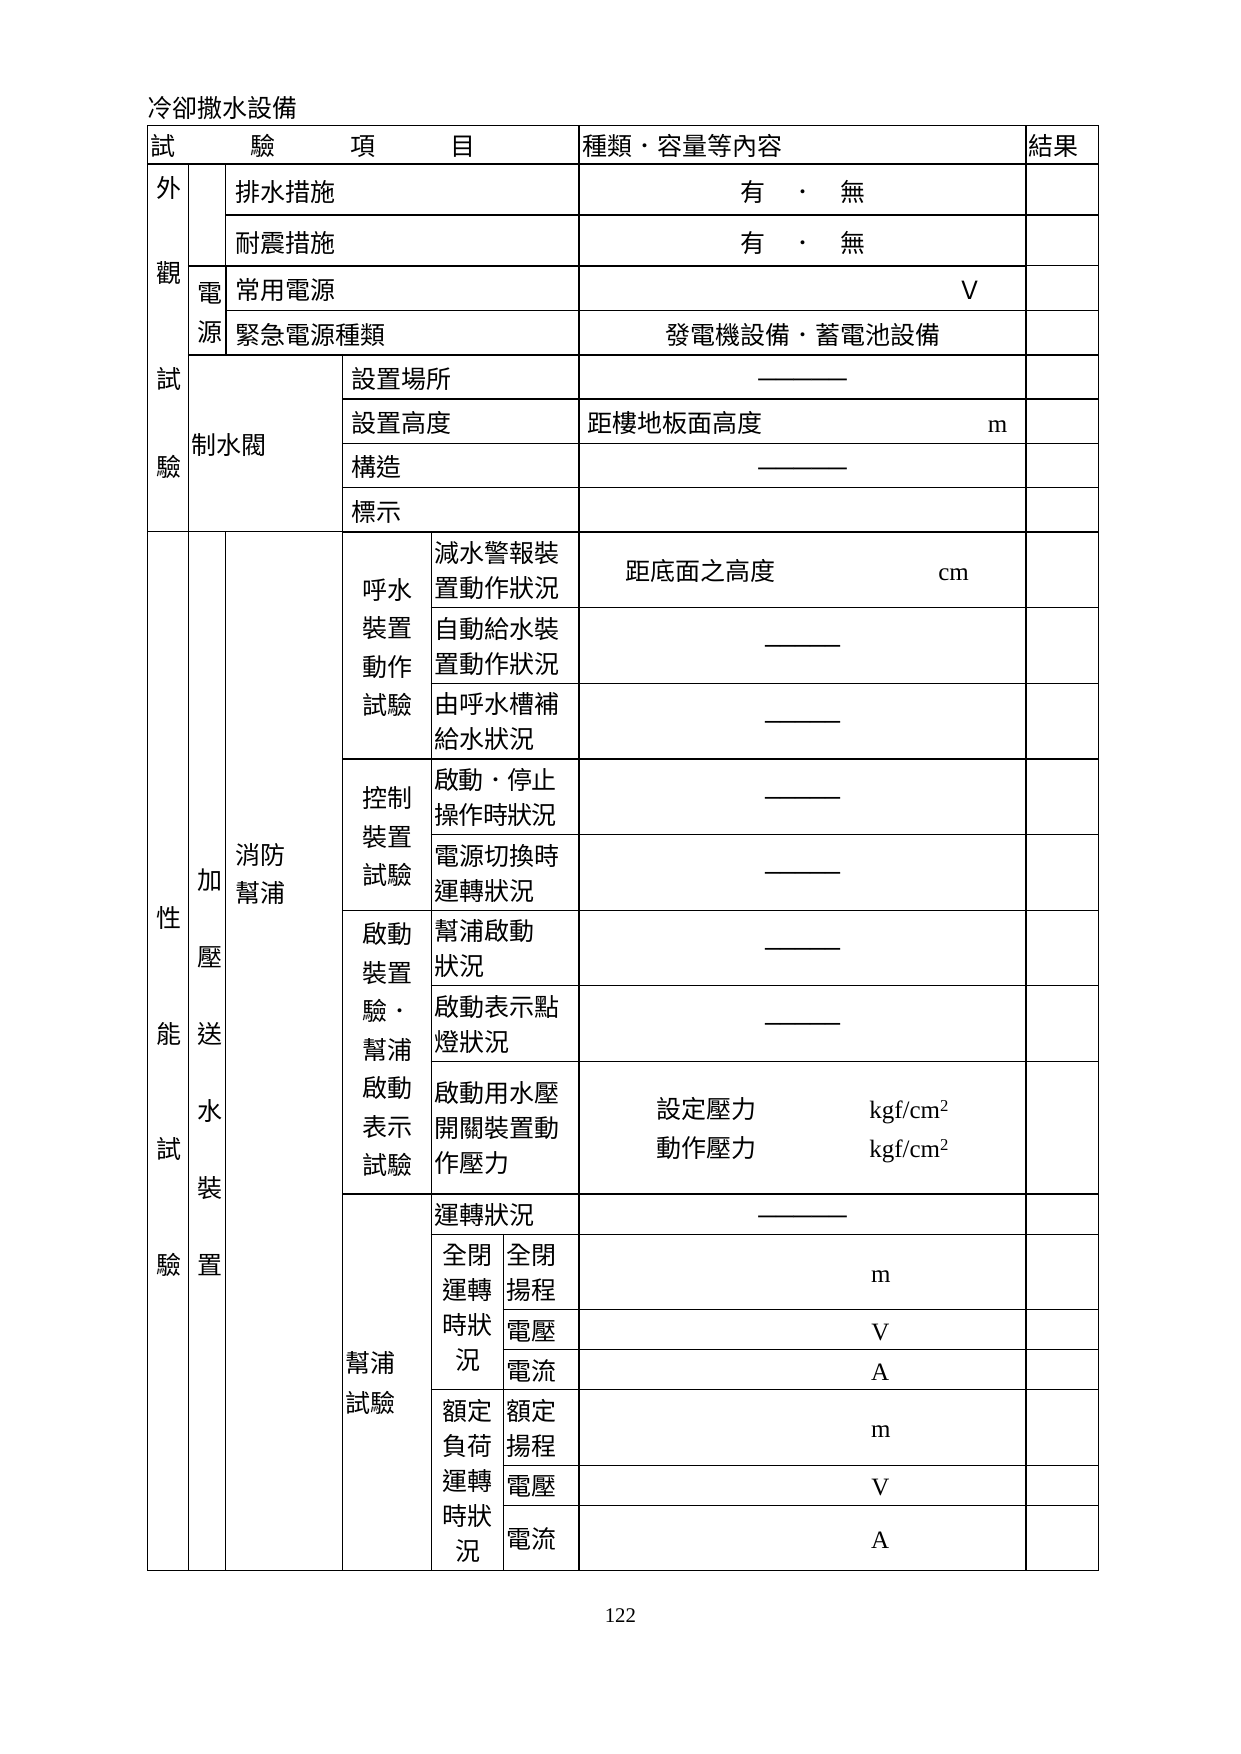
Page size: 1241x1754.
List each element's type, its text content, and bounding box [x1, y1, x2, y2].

table_cell 幫浦 試驗 [343, 1195, 431, 1569]
table_cell 全閉揚程 [504, 1235, 578, 1309]
table_cell ───── [580, 760, 1025, 834]
table_cell 減水警報裝置動作狀況 [432, 533, 578, 607]
table_cell [1027, 1062, 1098, 1193]
table_cell 由呼水槽補給水狀況 [432, 684, 578, 758]
table_cell 常用電源 [227, 267, 578, 309]
table_cell [580, 488, 1025, 531]
table_cell [1027, 356, 1098, 398]
table_cell ───── [580, 1195, 1025, 1234]
table_cell 電 源 [189, 267, 225, 354]
table_cell ───── [580, 684, 1025, 758]
table_cell 電流 [504, 1350, 578, 1389]
table_cell 有 ． 無 [580, 165, 1025, 214]
table_cell [1027, 1390, 1098, 1464]
table_cell 設置高度 [343, 400, 578, 442]
table_cell [1027, 1235, 1098, 1309]
table_cell [1027, 266, 1098, 309]
table_cell [1027, 165, 1098, 214]
table_cell 額定負荷運轉時狀況 [432, 1390, 503, 1569]
table_cell 全閉運轉時狀況 [432, 1235, 503, 1389]
table_cell Ｖ [580, 267, 1025, 309]
table_header 結果 [1027, 126, 1098, 163]
table_header 種類．容量等內容 [580, 126, 1025, 163]
table_cell ───── [580, 356, 1025, 398]
table_cell 發電機設備．蓄電池設備 [580, 311, 1025, 354]
table_cell [1027, 911, 1098, 985]
table_cell 設置場所 [343, 356, 578, 398]
table_cell 啟動表示點燈狀況 [432, 986, 578, 1061]
table_cell A [580, 1506, 1025, 1569]
table_cell 消防 幫浦 [226, 532, 342, 1569]
table_cell 幫浦啟動 狀況 [432, 911, 578, 985]
table_cell 運轉狀況 [432, 1195, 578, 1234]
table_cell 性 能 試 驗 [148, 532, 188, 1569]
table_cell [1027, 835, 1098, 909]
table_cell ───── [580, 911, 1025, 985]
table_cell ───── [580, 444, 1025, 487]
table_cell 標示 [343, 488, 578, 531]
table_cell [1027, 444, 1098, 487]
table_cell ───── [580, 608, 1025, 682]
table_cell [1027, 1466, 1098, 1505]
table_cell 自動給水裝置動作狀況 [432, 608, 578, 682]
table_cell [148, 398, 188, 442]
table_cell 加 壓 送 水 裝 置 [189, 532, 225, 1569]
table_cell 驗 [148, 443, 188, 487]
table_cell 電流 [504, 1506, 578, 1569]
table_cell 額定揚程 [504, 1390, 578, 1464]
table_cell ───── [580, 835, 1025, 909]
table_cell 啟動裝置驗．幫浦啟動表示試驗 [343, 911, 431, 1193]
table_cell V [580, 1310, 1025, 1349]
table_cell 距樓地板面高度 m [580, 400, 1025, 442]
table_cell 電源切換時運轉狀況 [432, 835, 578, 909]
table_cell 電壓 [504, 1466, 578, 1505]
table_cell m [580, 1390, 1025, 1464]
table_header 試 驗 項 目 [148, 126, 578, 163]
text 冷卻撒水設備 [148, 89, 1092, 125]
table_cell [1027, 311, 1098, 354]
table_cell 構造 [343, 444, 578, 487]
table_cell 電壓 [504, 1310, 578, 1349]
table_cell 制水閥 [189, 356, 342, 531]
table_cell 有 ． 無 [580, 216, 1025, 265]
table_cell m [580, 1235, 1025, 1309]
table_cell [189, 165, 225, 265]
table_cell 呼水裝置動作試驗 [343, 533, 431, 758]
table_cell [1027, 684, 1098, 758]
table_cell A [580, 1350, 1025, 1389]
table_cell 啟動用水壓開關裝置動作壓力 [432, 1062, 578, 1193]
table_cell [148, 310, 188, 354]
table_cell V [580, 1466, 1025, 1505]
table_cell 耐震措施 [226, 216, 578, 265]
table_cell [1027, 488, 1098, 531]
table_cell [1027, 986, 1098, 1061]
table_cell [1027, 533, 1098, 607]
table_cell [1027, 1506, 1098, 1569]
table_cell 外 觀 [148, 165, 188, 309]
table_cell [1027, 1350, 1098, 1389]
table_cell [1027, 1195, 1098, 1234]
table_cell 啟動．停止操作時狀況 [432, 760, 578, 834]
table_cell [1027, 1310, 1098, 1349]
table_cell 緊急電源種類 [227, 311, 578, 354]
table_cell ───── [580, 986, 1025, 1061]
table_cell [1027, 400, 1098, 442]
table_cell 排水措施 [226, 165, 578, 214]
table_cell 距底面之高度 cm [580, 533, 1025, 607]
table_cell 設定壓力 kgf/cm2 動作壓力 kgf/cm2 [580, 1062, 1025, 1193]
table_cell [1027, 608, 1098, 682]
table_cell 試 [148, 354, 188, 398]
table_cell [1027, 760, 1098, 834]
table_cell 控制裝置試驗 [343, 760, 431, 909]
table_cell [1027, 216, 1098, 265]
table_cell [148, 487, 188, 531]
